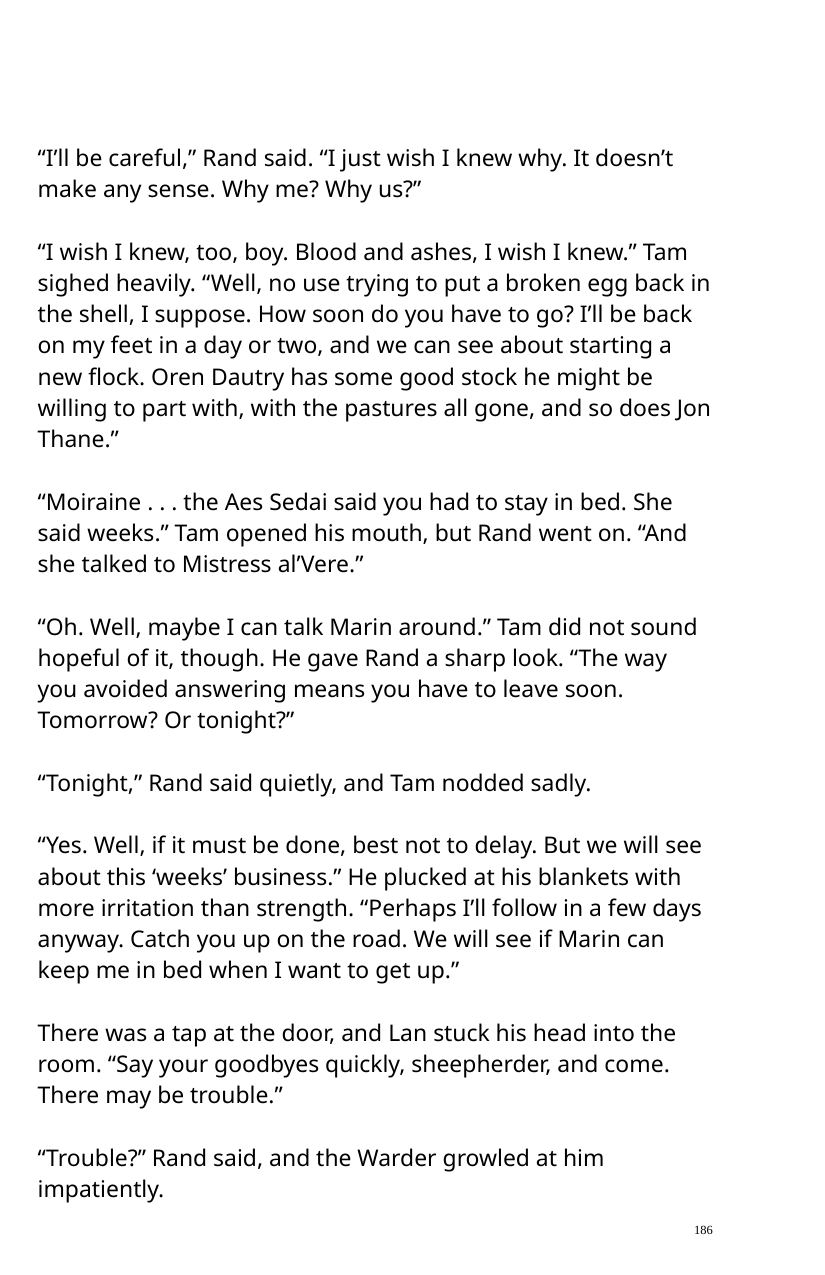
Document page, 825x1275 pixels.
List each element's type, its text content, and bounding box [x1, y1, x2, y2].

text There was a tap at the door, and Lan stuck his head into the room. “Say your goodbyes quickly, sheepherder, and come. There may be trouble.” [37, 1017, 712, 1111]
text “Tonight,” Rand said quietly, and Tam nodded sadly. [37, 767, 712, 798]
text “Moiraine . . . the Aes Sedai said you had to stay in bed. She said weeks.” Tam opened his mouth, but Rand went on. “And she talked to Mistress al’Vere.” [37, 486, 712, 579]
text “I’ll be careful,” Rand said. “I just wish I knew why. It doesn’t make any sense. Why me? Why us?” [37, 142, 712, 204]
text “Trouble?” Rand said, and the Warder growled at him impatiently. [37, 1142, 712, 1204]
text “Oh. Well, maybe I can talk Marin around.” Tam did not sound hopeful of it, though. He gave Rand a sharp look. “The way you avoided answering means you have to leave soon. Tomorrow? Or tonight?” [37, 611, 712, 736]
text “I wish I knew, too, boy. Blood and ashes, I wish I knew.” Tam sighed heavily. “Well, no use trying to put a broken egg back in the shell, I suppose. How soon do you have to go? I’ll be back on my feet in a day or two, and we can see about starting a new flock. Oren Dautry has some good stock he might be willing to part with, with the pastures all gone, and so does Jon Thane.” [37, 236, 712, 454]
text “Yes. Well, if it must be done, best not to delay. But we will see about this ‘weeks’ business.” He plucked at his blankets with more irritation than strength. “Perhaps I’ll follow in a few days anyway. Catch you up on the road. We will see if Marin can keep me in bed when I want to get up.” [37, 829, 712, 986]
